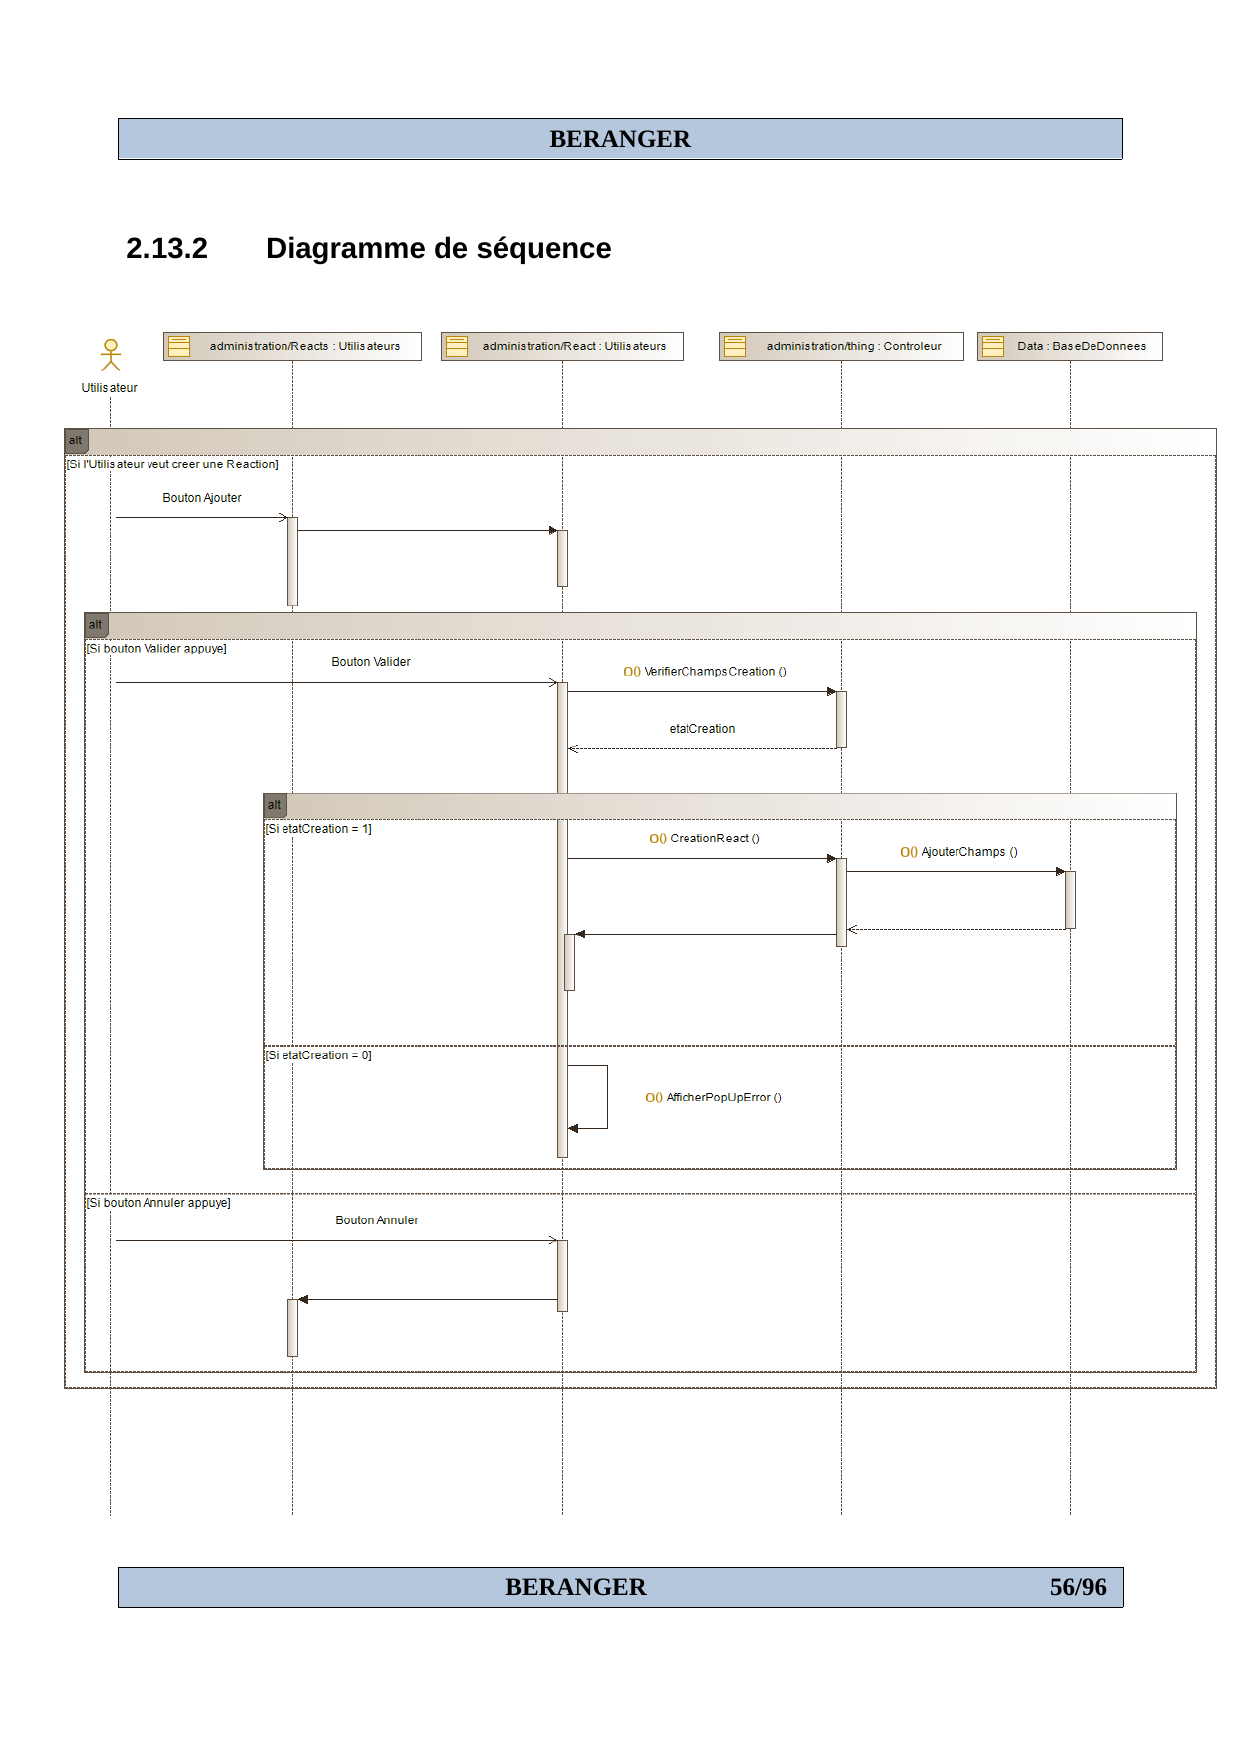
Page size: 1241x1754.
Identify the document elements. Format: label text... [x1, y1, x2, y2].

picture [14, 322, 1226, 1525]
subtitle Diagramme de séquence [118, 231, 1122, 265]
